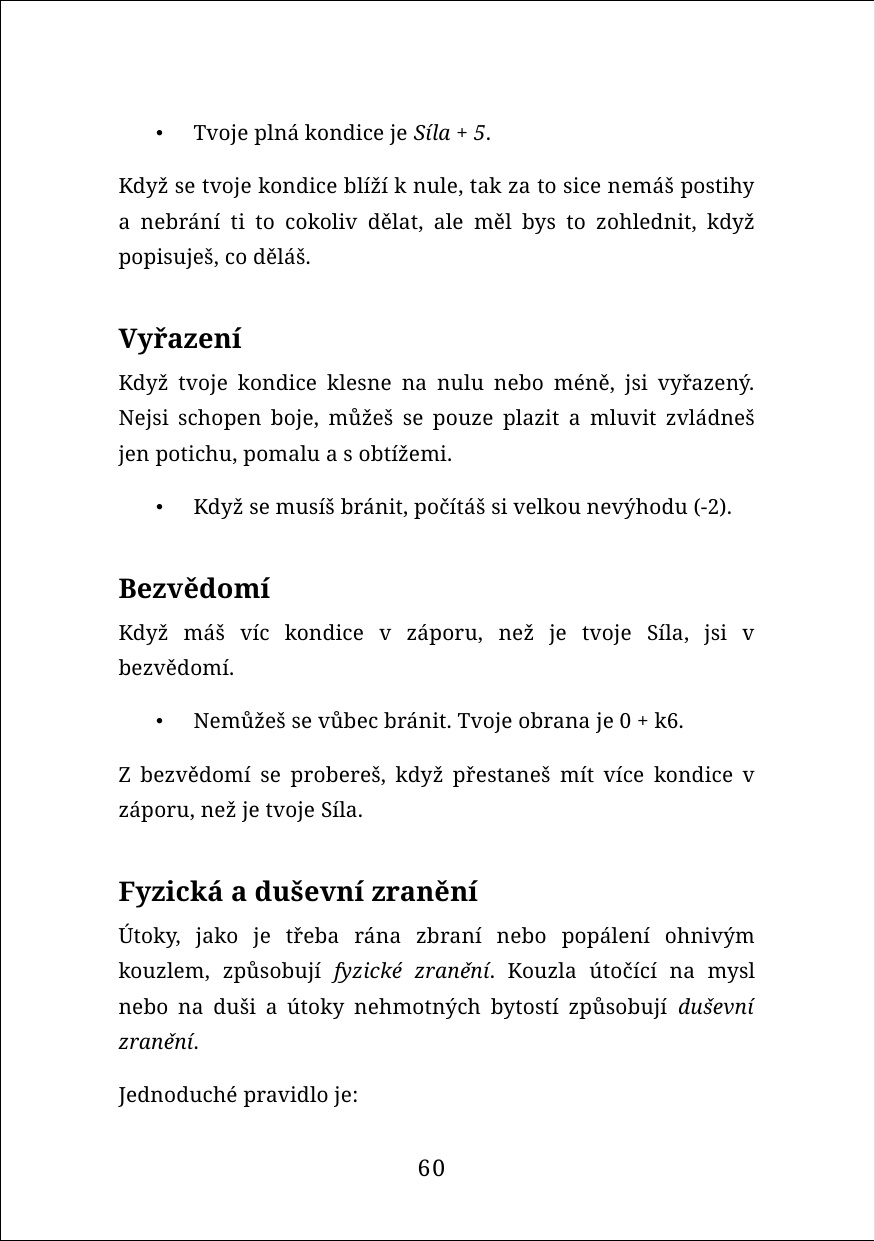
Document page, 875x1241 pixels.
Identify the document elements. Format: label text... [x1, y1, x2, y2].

text Když máš víc kondice v záporu, než je tvoje Síla, jsi v bezvědomí. [118, 618, 756, 682]
list Nemůžeš se vůbec bránit. Tvoje obrana je 0 + k6. [156, 707, 756, 735]
text Jednoduché pravidlo je: [118, 1081, 756, 1109]
subtitle Bezvědomí [118, 569, 756, 606]
text Když se tvoje kondice blíží k nule, tak za to sice nemáš postihy a nebrání ti to cokoliv dělat, ale měl bys to zohlednit, když popisuješ, co děláš. [118, 171, 756, 271]
list Když se musíš bránit, počítáš si velkou nevýhodu (-2). [156, 492, 756, 521]
subtitle Fyzická a duševní zranění [118, 872, 756, 909]
subtitle Vyřazení [118, 319, 756, 356]
text Z bezvědomí se probereš, když přestaneš mít více kondice v záporu, než je tvoje Síla. [118, 760, 756, 824]
text Když tvoje kondice klesne na nulu nebo méně, jsi vyřazený. Nejsi schopen boje, můžeš se pouze plazit a mluvit zvládneš jen potichu, pomalu a s obtížemi. [118, 368, 756, 467]
list Tvoje plná kondice je Síla + 5. [156, 118, 756, 147]
text Útoky, jako je třeba rána zbraní nebo popálení ohnivým kouzlem, způsobují fyzické zranění. Kouzla útočící na mysl nebo na duši a útoky nehmotných bytostí způsobují duševní zranění. [118, 921, 756, 1056]
